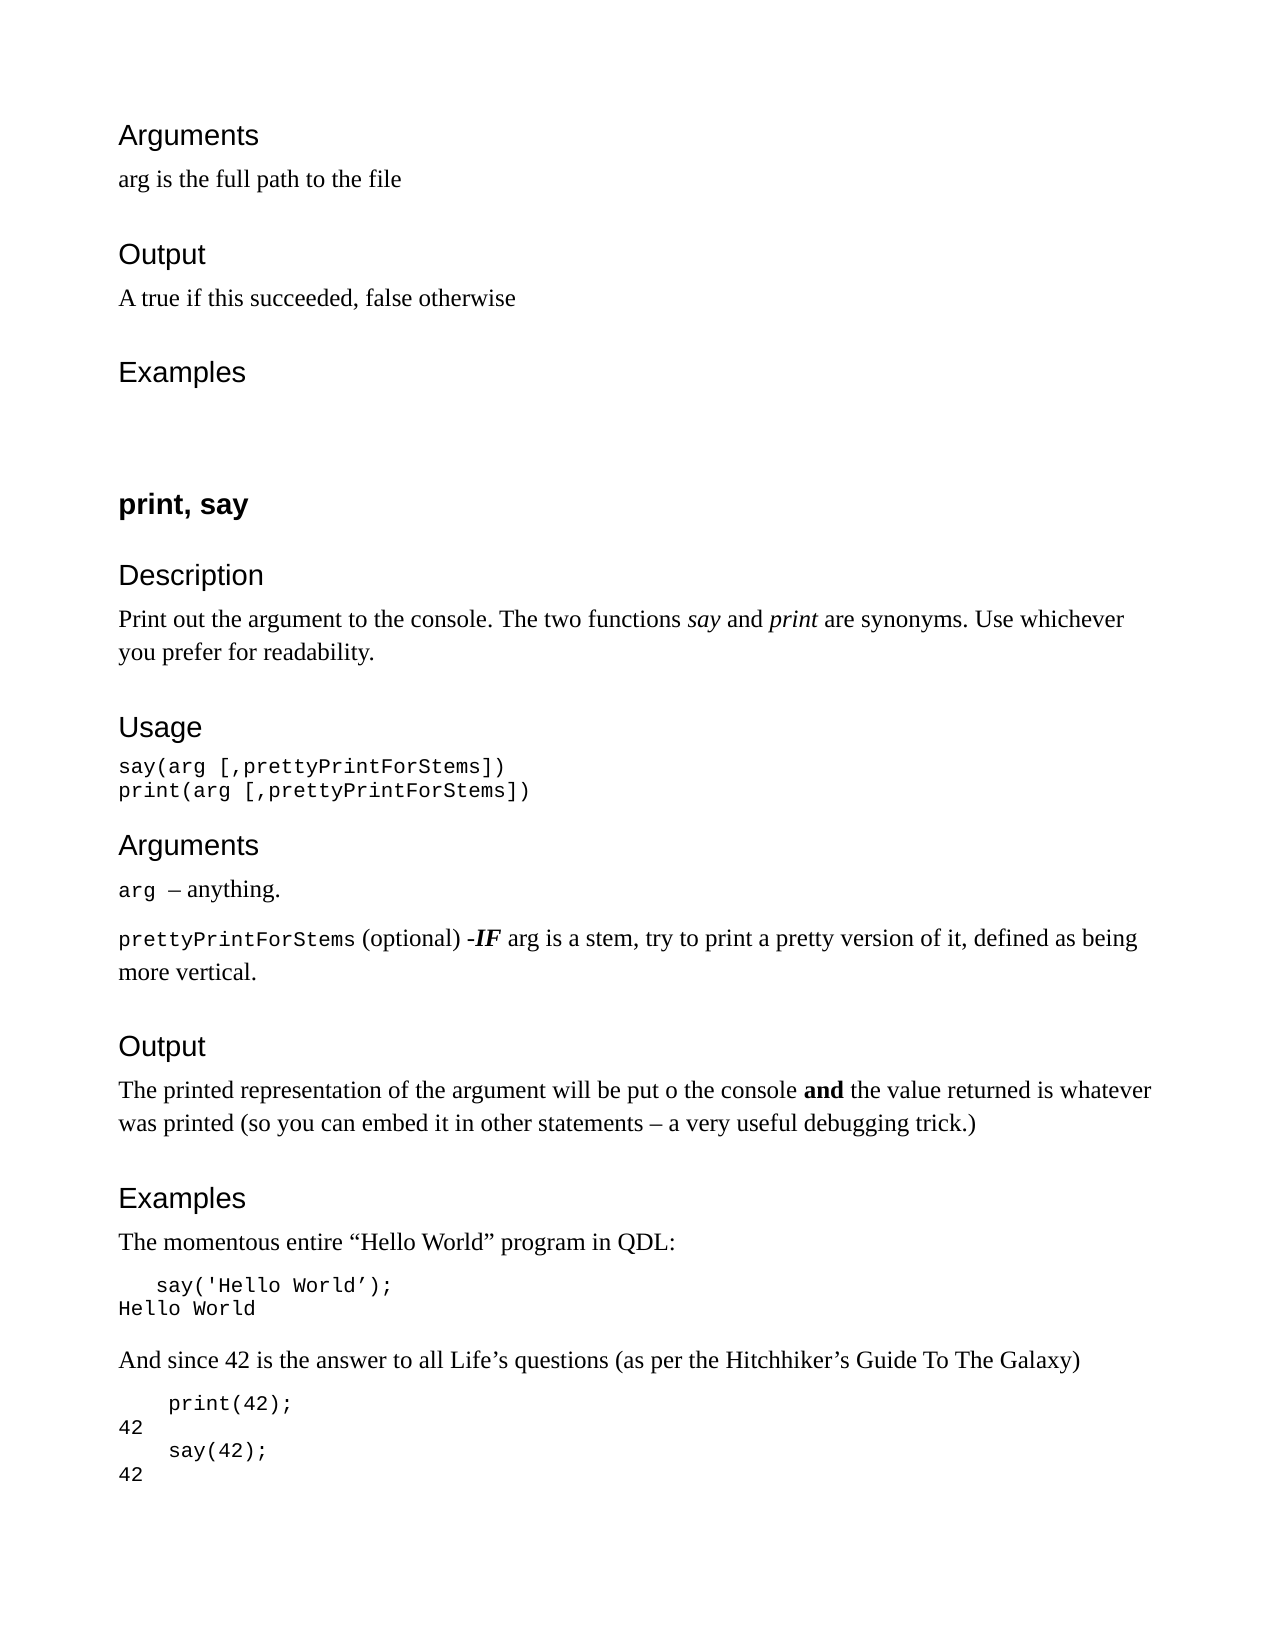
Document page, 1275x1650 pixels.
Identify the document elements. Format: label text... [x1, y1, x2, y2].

text And since 42 is the answer to all Life’s questions (as per the Hitchhiker’s Guide To The Galaxy) [118, 1346, 1157, 1374]
text prettyPrintForStems (optional) -IF arg is a stem, try to print a pretty version of it, defined as being more vertical. [118, 923, 1157, 986]
subtitle Output [118, 1029, 1157, 1063]
subtitle Description [118, 558, 1157, 592]
subtitle Examples [118, 355, 1157, 389]
subtitle Output [118, 237, 1157, 270]
subtitle Usage [118, 710, 1157, 743]
text The momentous entire “Hello World” program in QDL: [118, 1227, 1157, 1256]
text print(42); [118, 1393, 1157, 1417]
text print(arg [,prettyPrintForStems]) [118, 780, 1157, 803]
text say('Hello World’); [118, 1275, 1157, 1298]
subtitle Arguments [118, 118, 1157, 152]
text say(arg [,prettyPrintForStems]) [118, 756, 1157, 780]
subtitle print, say [118, 487, 1157, 521]
text A true if this succeeded, false otherwise [118, 283, 1157, 312]
text Print out the argument to the console. The two functions say and print are synonyms. Use whichever you prefer for readability. [118, 604, 1157, 666]
text arg – anything. [118, 874, 1157, 904]
text 42 [118, 1417, 1157, 1441]
text arg is the full path to the file [118, 164, 1157, 193]
text The printed representation of the argument will be put o the console and the value returned is whatever was printed (so you can embed it in other statements – a very useful debugging trick.) [118, 1075, 1157, 1137]
text say(42); [118, 1441, 1157, 1464]
text Hello World [118, 1298, 1157, 1322]
text 42 [118, 1464, 1157, 1488]
subtitle Examples [118, 1181, 1157, 1214]
subtitle Arguments [118, 828, 1157, 862]
